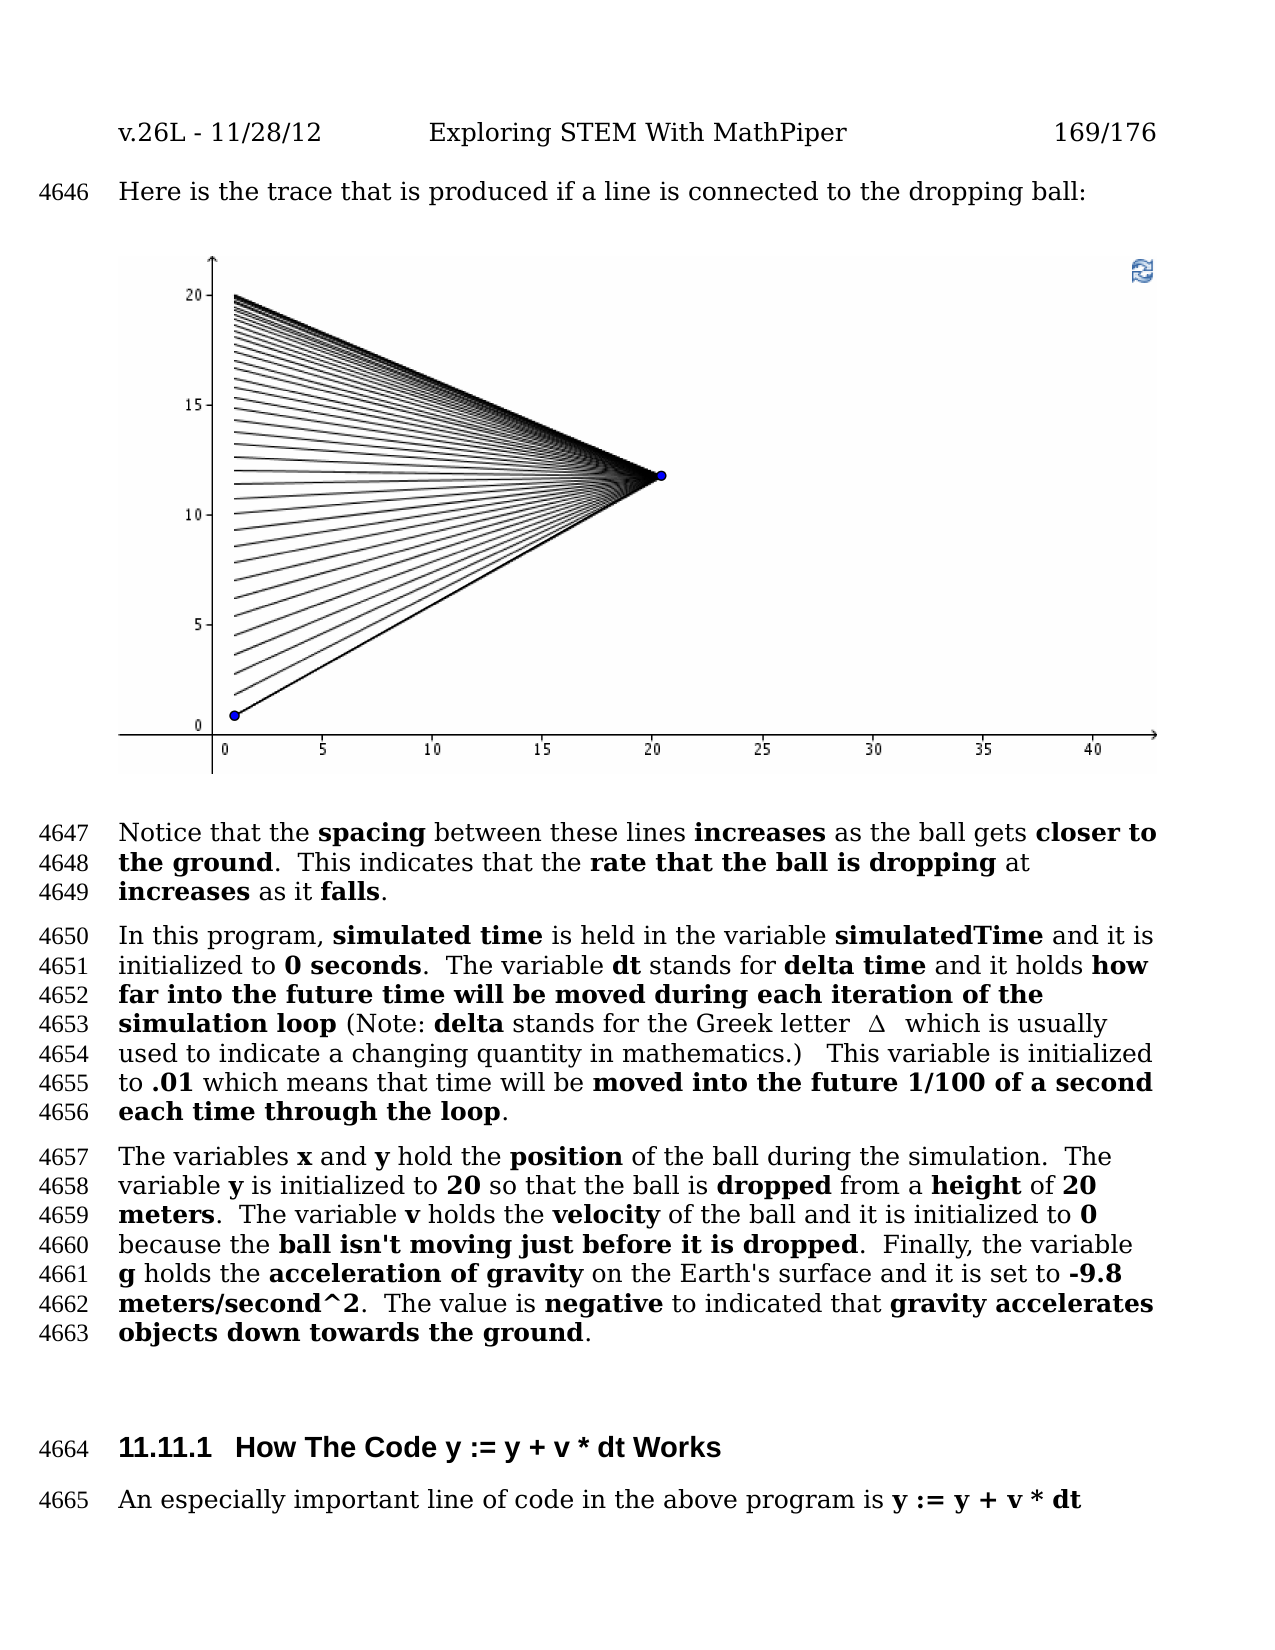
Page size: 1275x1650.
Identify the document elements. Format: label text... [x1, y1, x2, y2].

text An especially important line of code in the above program is y := y + v * dt [118, 1485, 1157, 1514]
text The variables x and y hold the position of the ball during the simulation. The variable y is initialized to 20 so that the ball is dropped from a height of 20 meters. The variable v holds the velocity of the ball and it is initialized to 0 because the ball isn't moving just before it is dropped. Finally, the variable g holds the acceleration of gravity on the Earth's surface and it is set to -9.8 meters/second^2. The value is negative to indicated that gravity accelerates objects down towards the ground. [118, 1142, 1157, 1347]
text Here is the trace that is produced if a line is connected to the dropping ball: [118, 177, 1157, 206]
text In this program, simulated time is held in the variable simulatedTime and it is initialized to 0 seconds. The variable dt stands for delta time and it holds how far into the future time will be moved during each iteration of the simulation loop (Note: delta stands for the Greek letterwhich is usually used to indicate a changing quantity in mathematics.) This variable is initialized to .01 which means that time will be moved into the future 1/100 of a second each time through the loop. [118, 921, 1157, 1127]
subtitle How The Code y := y + v * dt Works [118, 1431, 1157, 1464]
picture [118, 256, 1157, 774]
text Notice that the spacing between these lines increases as the ball gets closer to the ground. This indicates that the rate that the ball is dropping at increases as it falls. [118, 818, 1157, 906]
